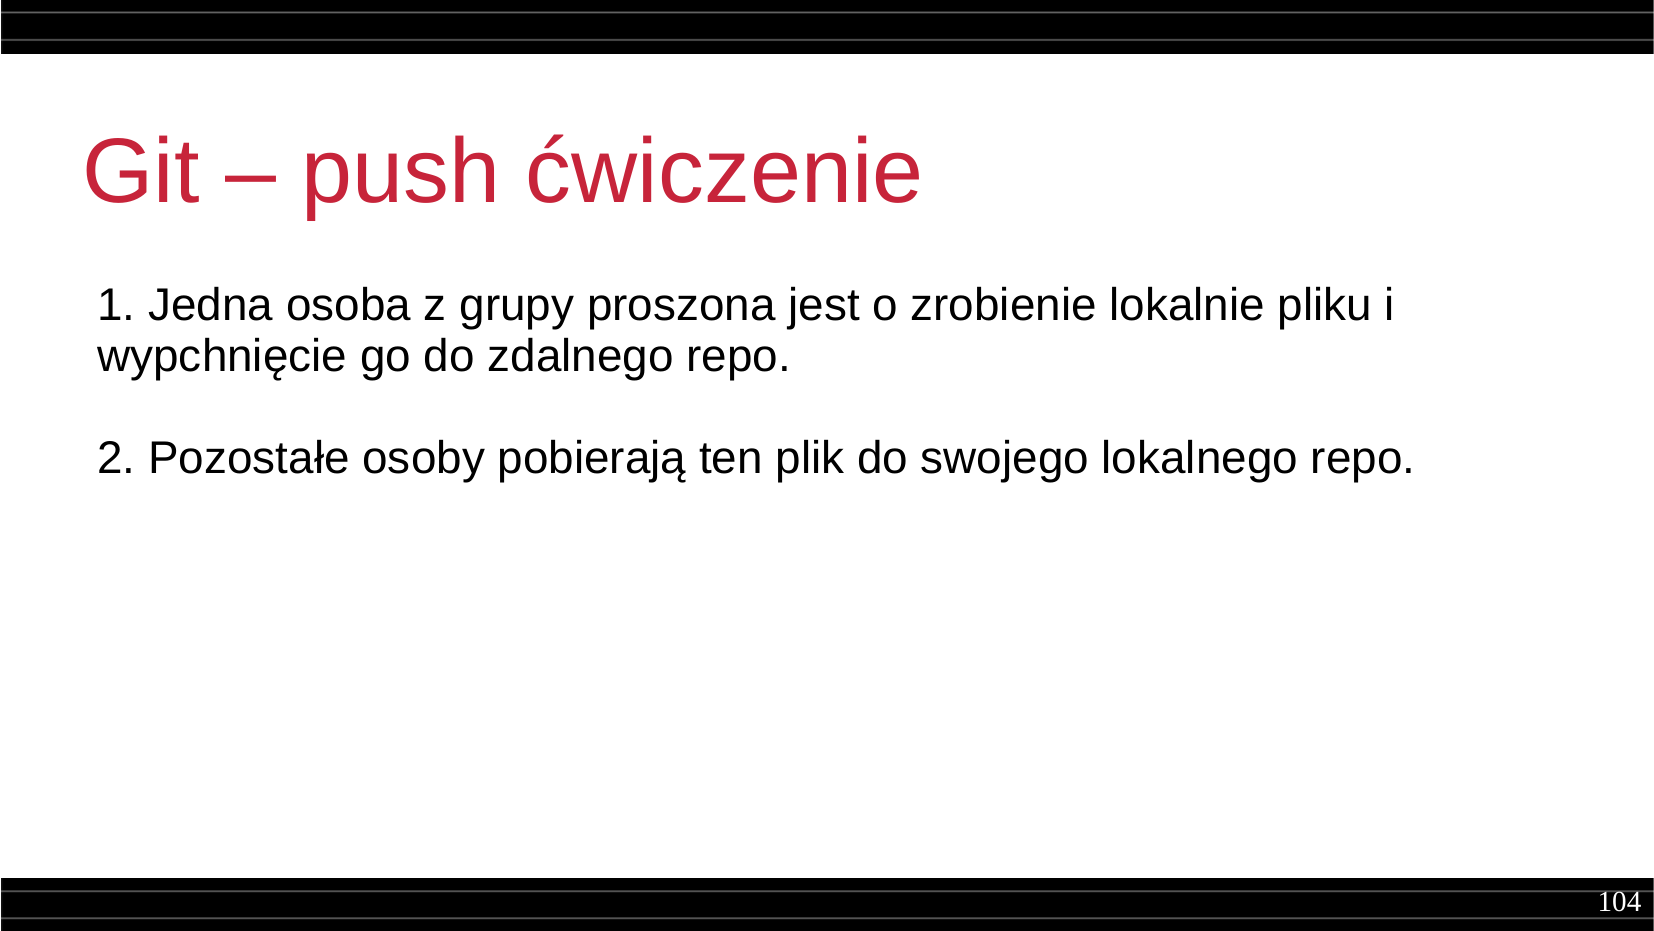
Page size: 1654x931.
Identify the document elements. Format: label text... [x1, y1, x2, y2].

title Git – push ćwiczenie [82, 92, 1571, 249]
picture [1, 878, 1654, 931]
text_box 1. Jedna osoba z grupy proszona jest o zrobienie lokalnie pliku i wypchnięcie go do zdalnego repo. 2. Pozostałe osoby pobierają ten plik do swojego lokalnego repo. [82, 271, 1595, 827]
picture [1, 0, 1654, 54]
